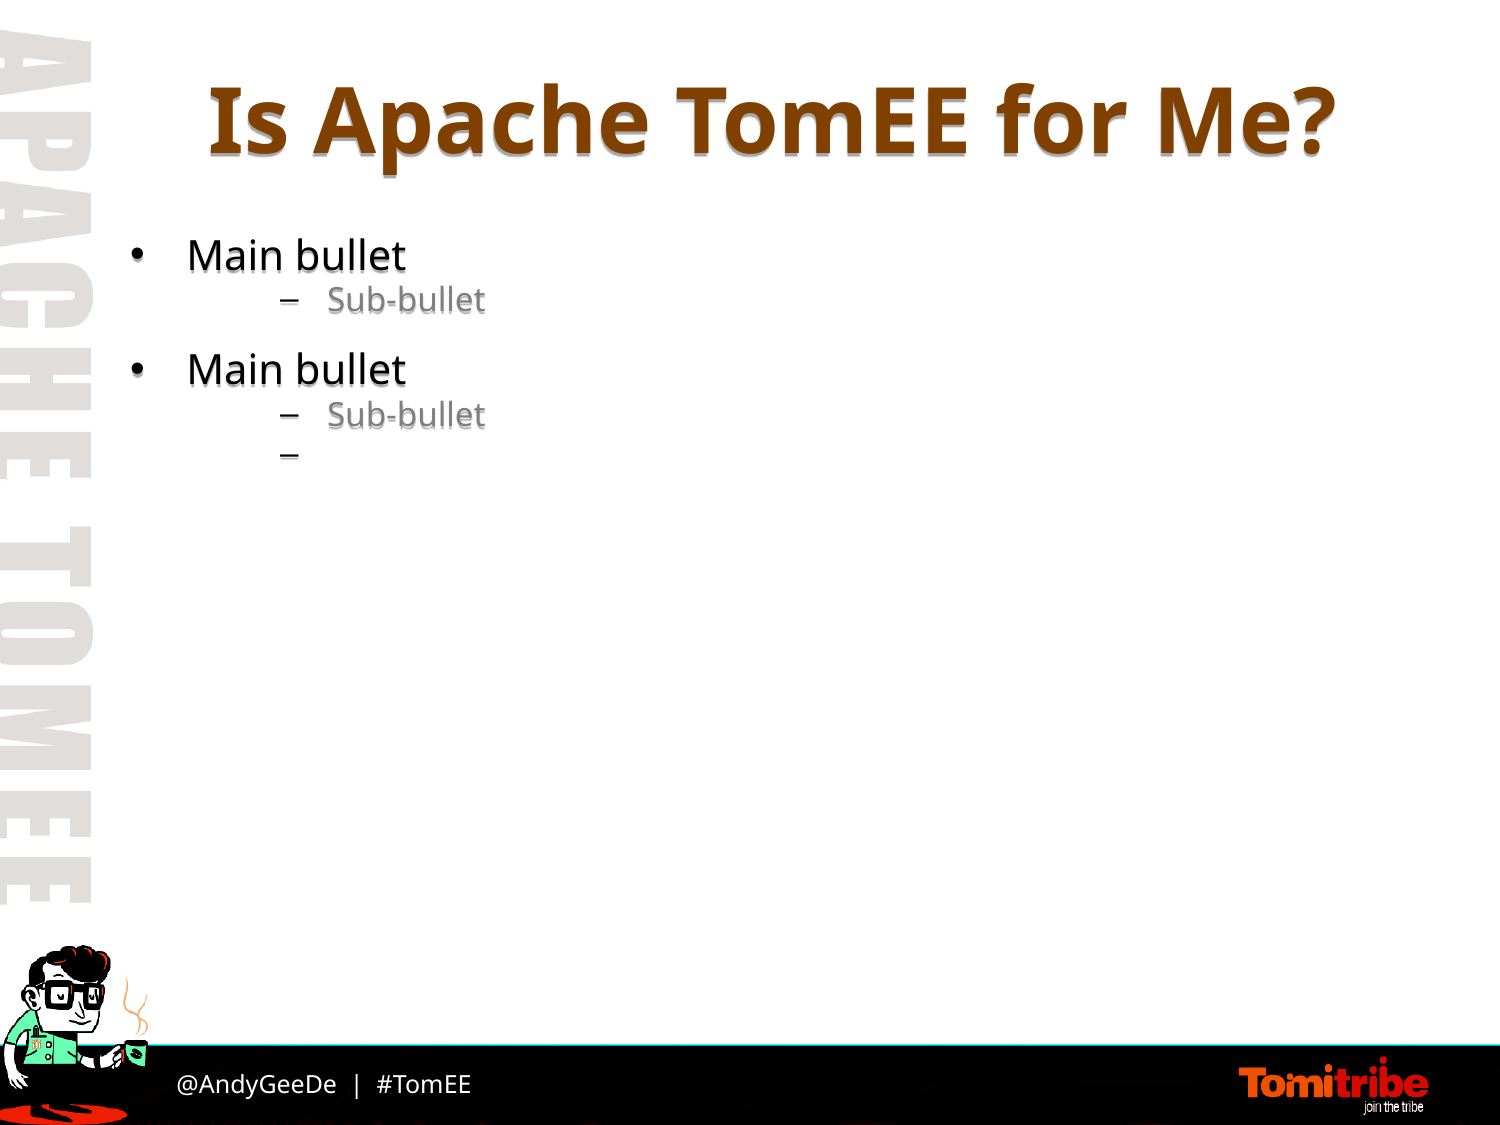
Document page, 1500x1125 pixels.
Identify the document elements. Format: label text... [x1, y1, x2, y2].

list Main bullet Sub-bullet Main bullet Sub-bullet [115, 220, 1426, 1005]
title Is Apache TomEE for Me? [70, 45, 1477, 189]
picture [0, 0, 1500, 1125]
text_box @AndyGeeDe | #TomEE [161, 1060, 661, 1107]
